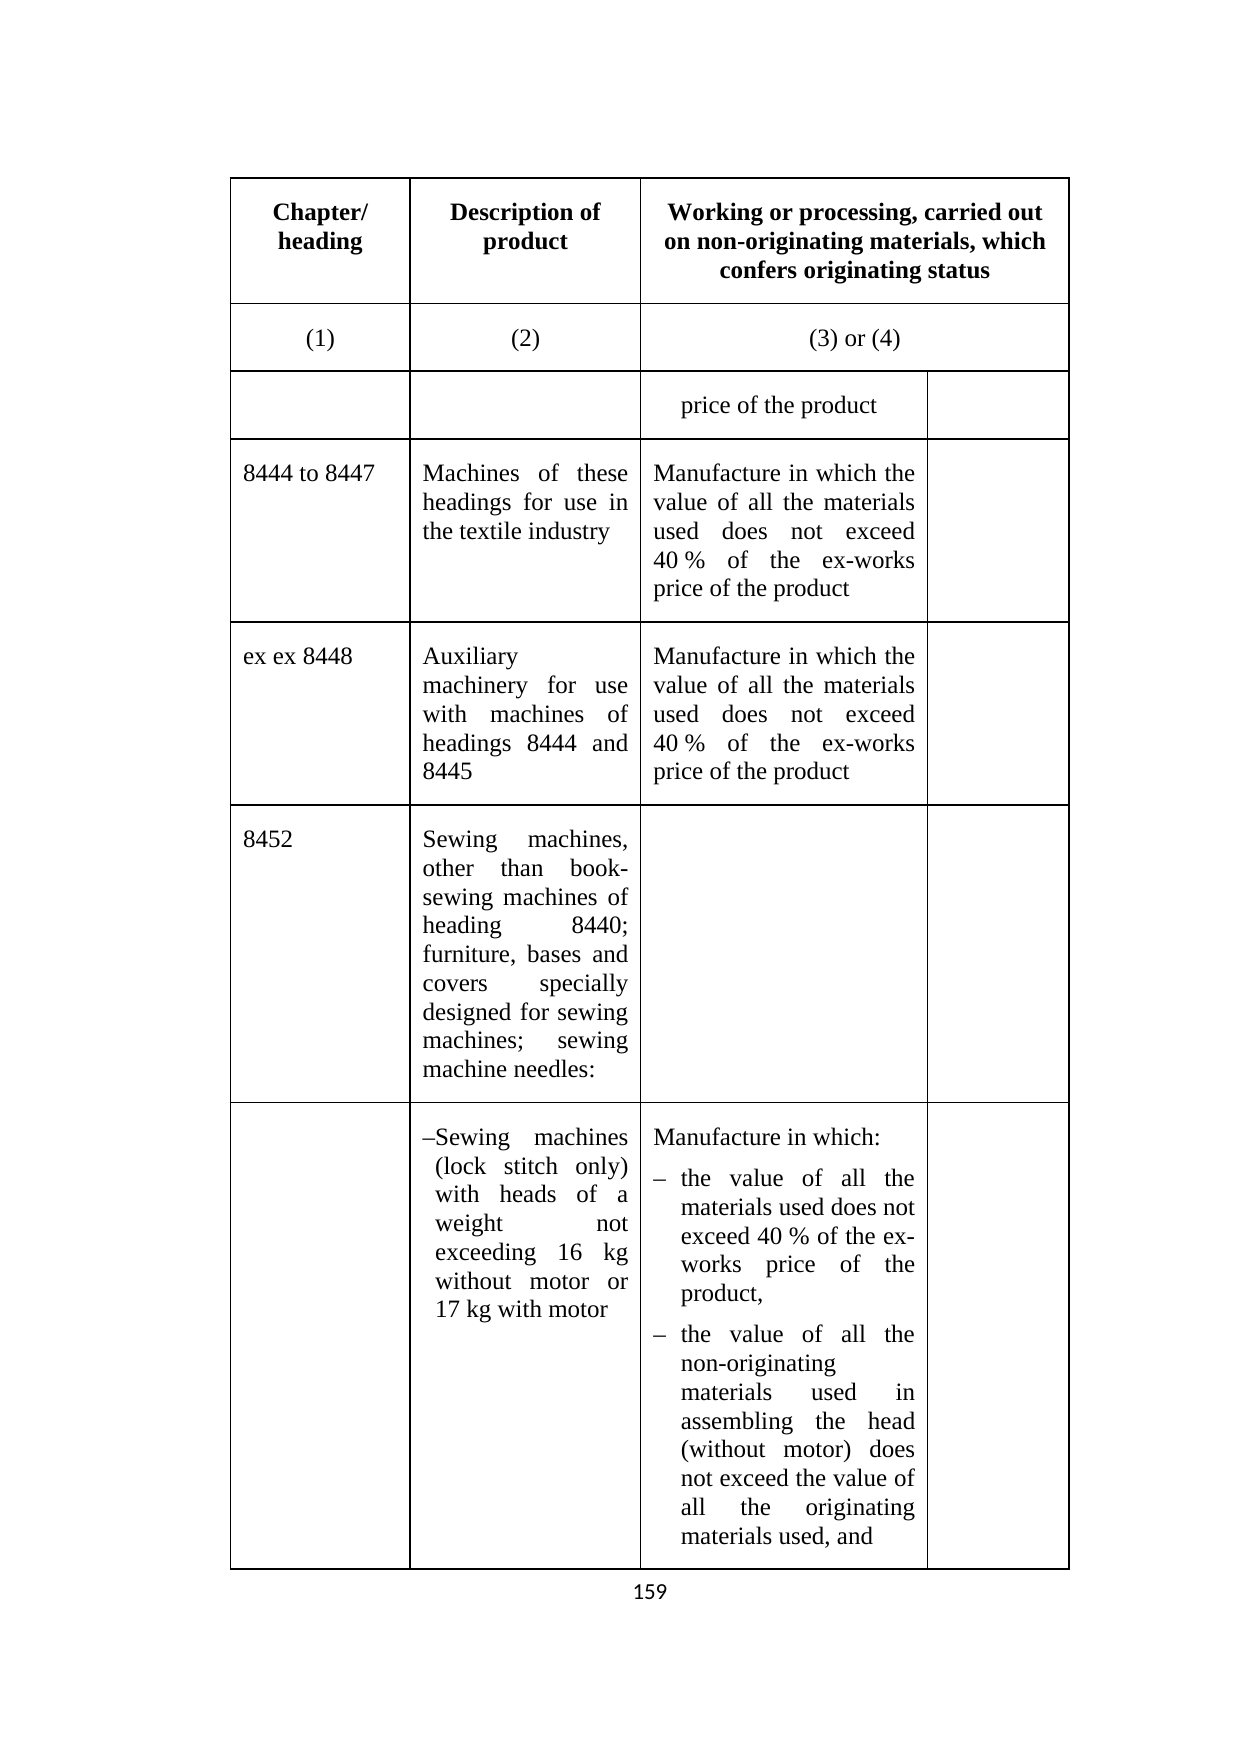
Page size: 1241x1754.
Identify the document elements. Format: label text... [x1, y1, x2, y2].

table_header Description of product [411, 179, 640, 302]
table_cell Sewing machines, other than book-sewing machines of heading 8440; furniture, bases and covers specially designed for sewing machines; sewing machine needles: [411, 806, 640, 1102]
table_cell Manufacture in which the value of all the materials used does not exceed 40 % of the ex-works price of the product [641, 440, 927, 621]
table_cell [641, 806, 927, 1102]
table_header Sewing machines (lock stitch only) with heads of a weight not exceeding 16 kg without motor or 17 kg with motor [435, 1116, 628, 1329]
table_header – [423, 1140, 435, 1329]
table_cell the value of all the non-originating materials used in assembling the head (without motor) does not exceed the value of all the originating materials used, and [681, 1313, 915, 1556]
table_header – [653, 1157, 681, 1313]
table_cell [928, 623, 1068, 804]
table_cell [928, 372, 1068, 438]
table_cell [231, 1103, 409, 1568]
table_cell ex ex 8448 [231, 623, 409, 804]
table_cell Auxiliary machinery for use with machines of headings 8444 and 8445 [411, 623, 640, 804]
table_cell – [653, 1313, 681, 1556]
table_cell [411, 1103, 640, 1568]
table_cell (3) or (4) [641, 304, 1068, 370]
table_cell 8444 to 8447 [231, 440, 409, 621]
table_cell [231, 372, 409, 438]
table_cell price of the product [681, 384, 915, 426]
table_cell 8452 [231, 806, 409, 1102]
table_header Chapter/ heading [231, 179, 409, 302]
table_cell Machines of these headings for use in the textile industry [411, 440, 640, 621]
table_cell Manufacture in which the value of all the materials used does not exceed 40 % of the ex-works price of the product [641, 623, 927, 804]
table_cell (1) [231, 304, 409, 370]
table_cell [928, 806, 1068, 1102]
table_cell (2) [411, 304, 640, 370]
table_header the value of all the materials used does not exceed 40 % of the ex-works price of the product, [681, 1157, 915, 1313]
table_cell [928, 440, 1068, 621]
table_header – [423, 1116, 435, 1139]
table_cell [641, 372, 927, 438]
table_cell Manufacture in which: [641, 1103, 927, 1568]
table_cell [928, 1103, 1068, 1568]
table_cell [653, 384, 681, 426]
table_cell [411, 372, 640, 438]
table_header Working or processing, carried out on non-originating materials, which confers originating status [641, 179, 1068, 302]
